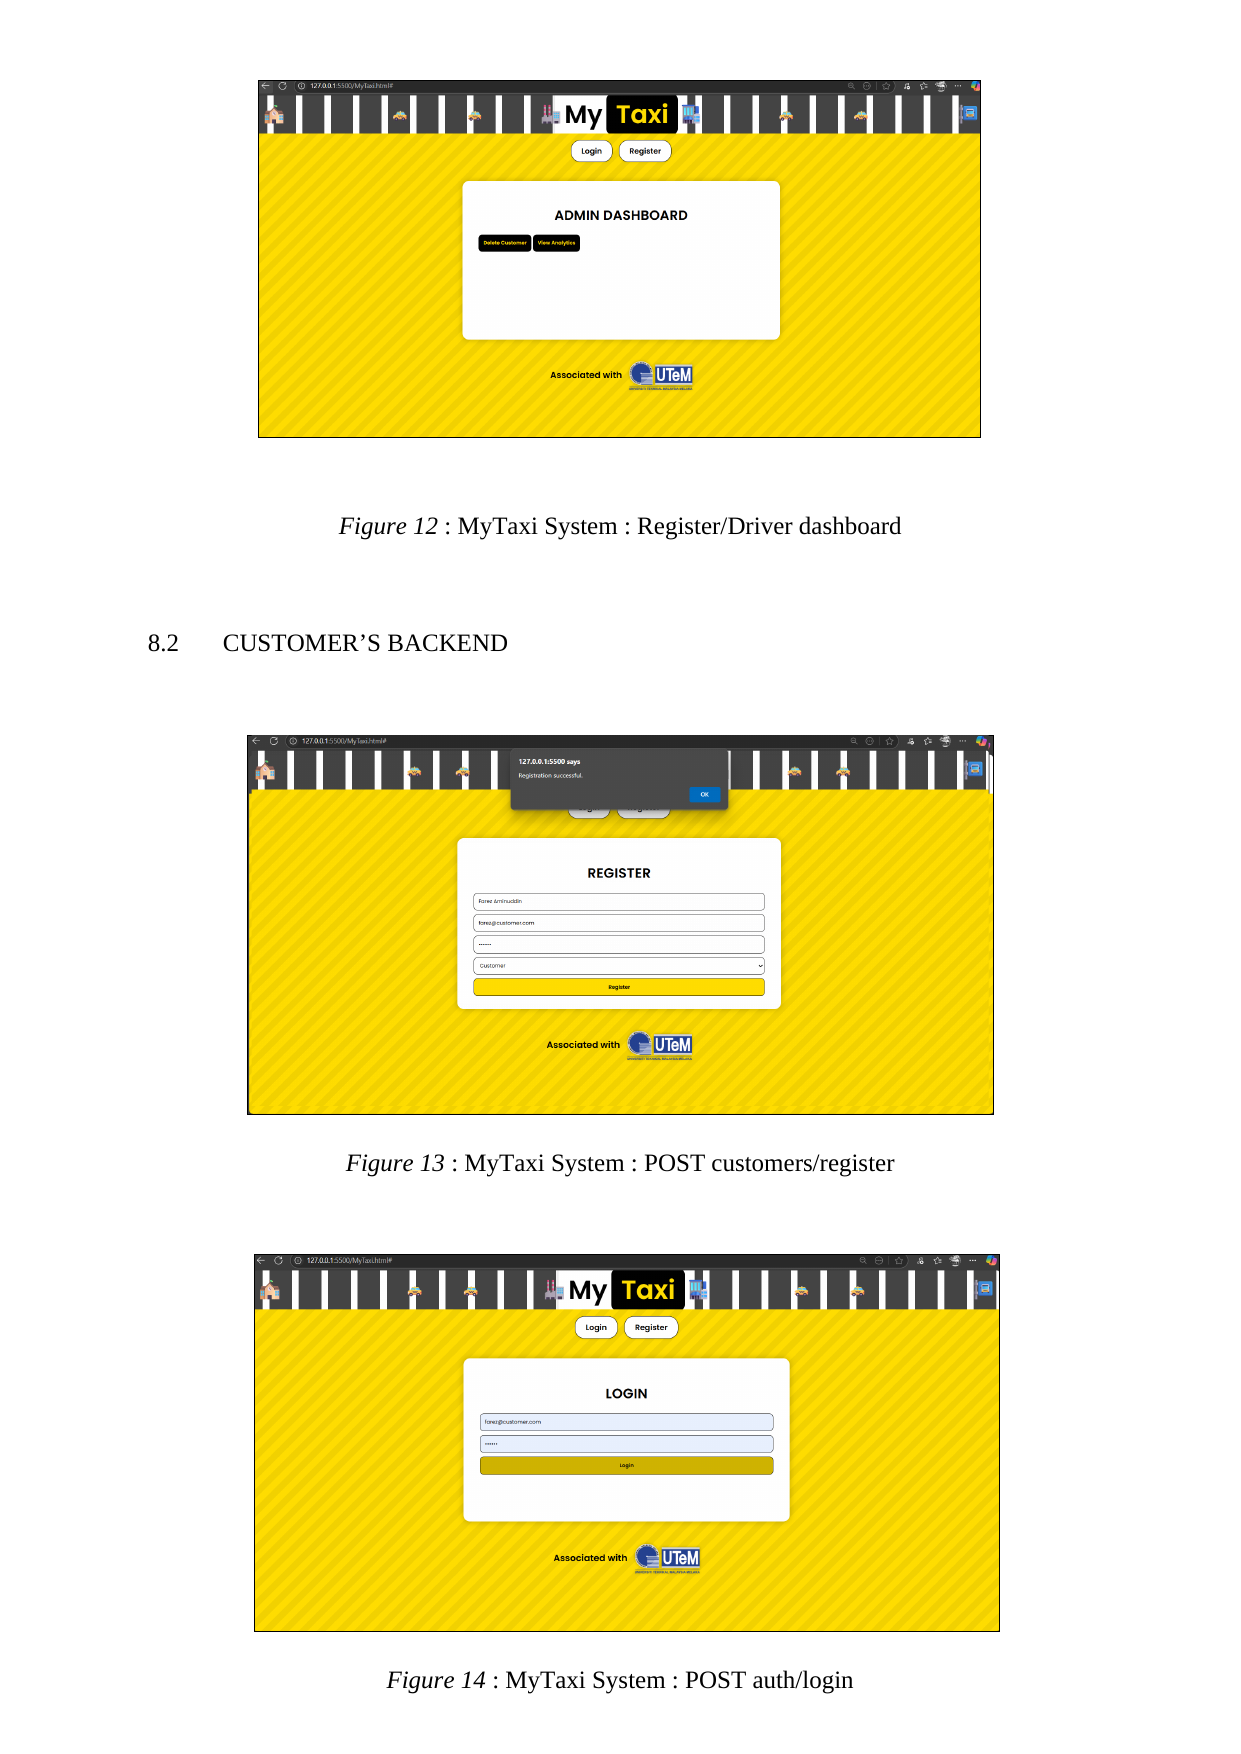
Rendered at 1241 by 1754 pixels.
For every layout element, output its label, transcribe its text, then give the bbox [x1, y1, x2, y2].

picture [248, 735, 993, 1114]
picture [255, 1255, 999, 1631]
picture [259, 81, 980, 437]
text Figure 13 : MyTaxi System : POST customers/register Figure 14 : MyTaxi System : POST auth/login [148, 803, 1093, 1694]
text Figure 12 : MyTaxi System : Register/Driver dashboard [148, 511, 1093, 540]
text 8.2 CUSTOMER’S BACKEND [148, 628, 1093, 657]
